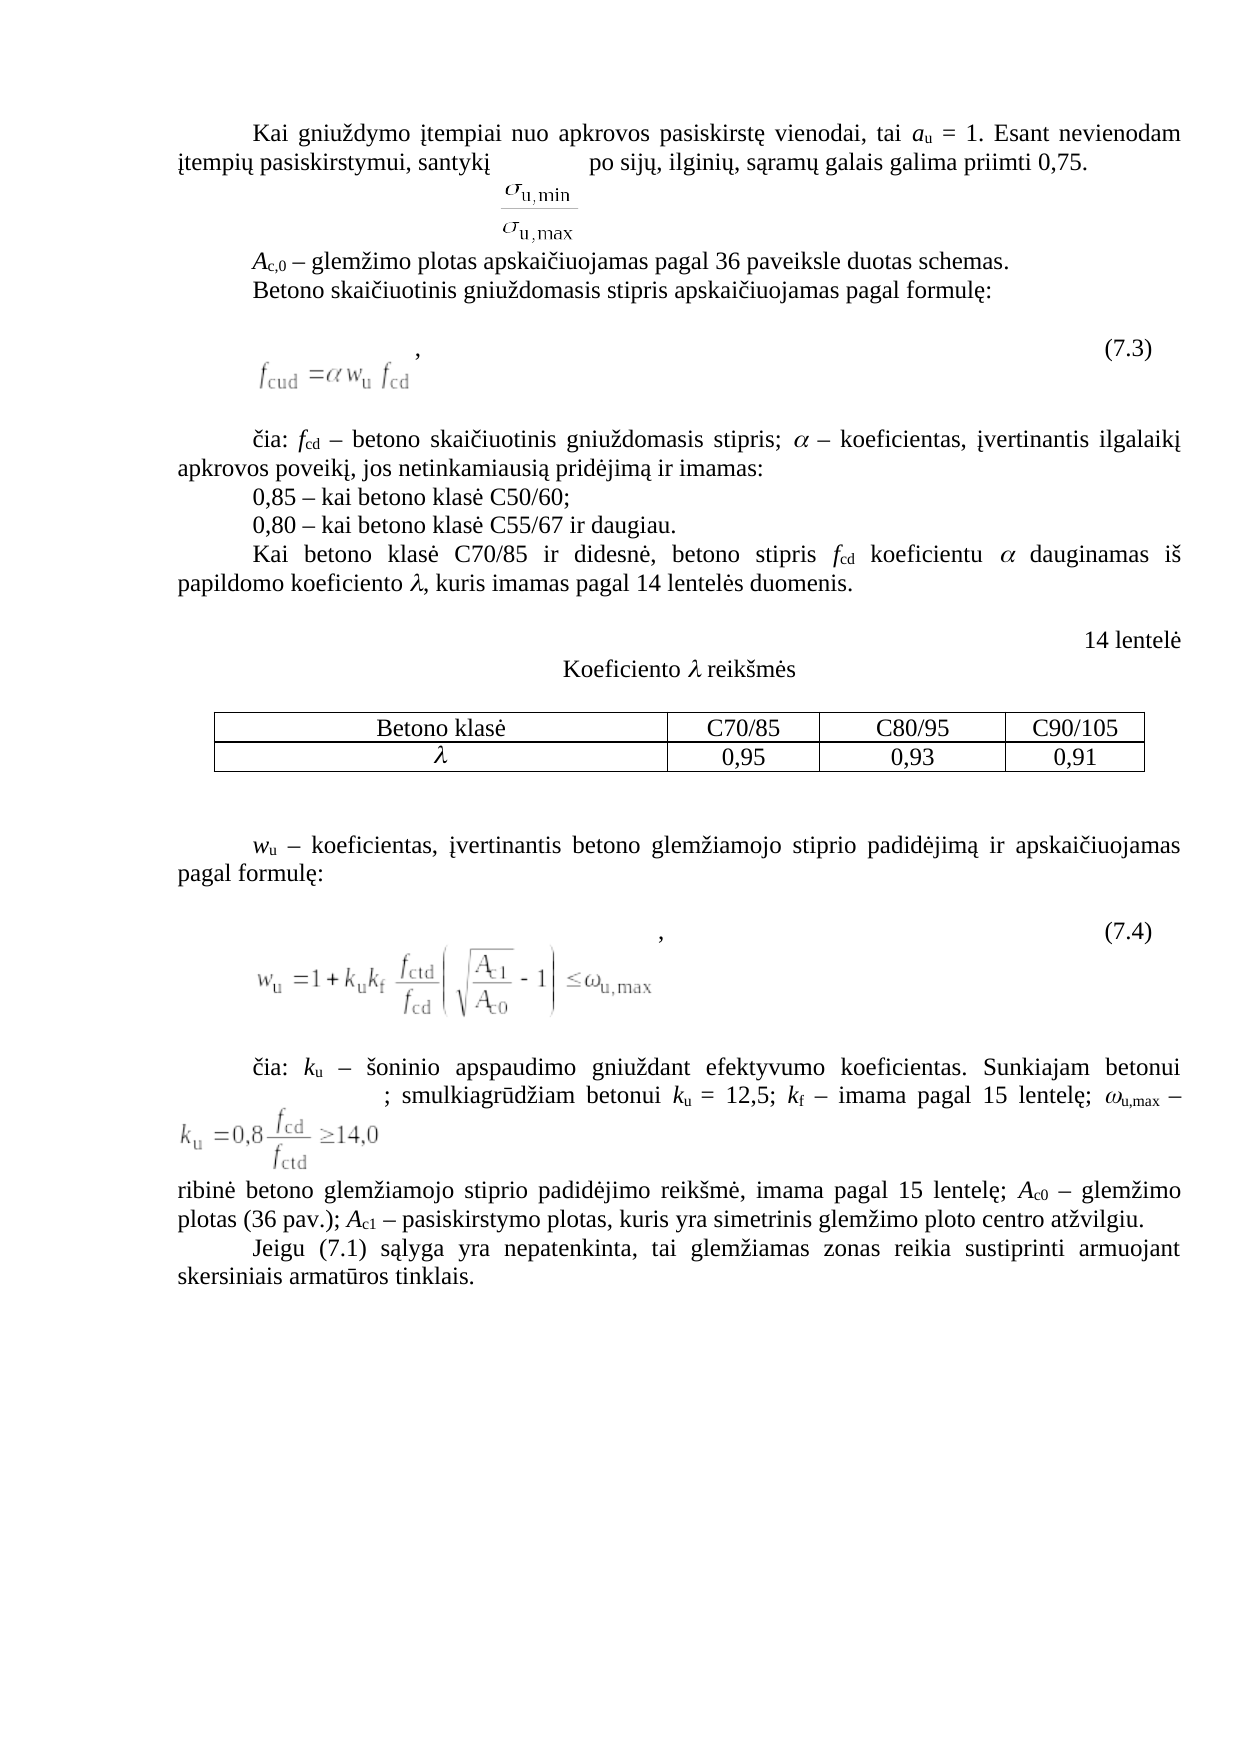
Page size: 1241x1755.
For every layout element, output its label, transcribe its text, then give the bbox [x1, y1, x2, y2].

text Koeficiento l reikšmės [177, 654, 1181, 683]
table_cell l [215, 743, 667, 771]
text , (7.3) [177, 333, 1181, 395]
text Jeigu (7.1) sąlyga yra nepatenkinta, tai glemžiamas zonas reikia sustiprinti armuojant skersiniais armatūros tinklais. [177, 1233, 1181, 1290]
text Ac,0 – glemžimo plotas apskaičiuojamas pagal 36 paveiksle duotas schemas. [177, 246, 1181, 275]
table_header C70/85 [668, 713, 819, 741]
text Kai gniuždymo įtempiai nuo apkrovos pasiskirstę vienodai, tai au = 1. Esant nevienodam įtempių pasiskirstymui, santykį po sijų, ilginių, sąramų galais galima priimti 0,75. [177, 118, 1181, 246]
text 14 lentelė [177, 625, 1181, 654]
table_cell 0,95 [668, 743, 819, 771]
text čia: ku – šoninio apspaudimo gniuždant efektyvumo koeficientas. Sunkiajam betonui ; smulkiagrūdžiam betonui ku = 12,5; kf – imama pagal 15 lentelę; wu,max – ribinė betono glemžiamojo stiprio padidėjimo reikšmė, imama pagal 15 lentelę; Ac0 – glemžimo plotas (36 pav.); Ac1 – pasiskirstymo plotas, kuris yra simetrinis glemžimo ploto centro atžvilgiu. [177, 1052, 1181, 1233]
text wu – koeficientas, įvertinantis betono glemžiamojo stiprio padidėjimą ir apskaičiuojamas pagal formulę: [177, 830, 1181, 887]
text 0,85 – kai betono klasė C50/60; [177, 482, 1181, 510]
text , (7.4) [177, 916, 1181, 1023]
text Betono skaičiuotinis gniuždomasis stipris apskaičiuojamas pagal formulę: [177, 275, 1181, 304]
text Kai betono klasė C70/85 ir didesnė, betono stipris fcd koeficientu a dauginamas iš papildomo koeficiento l, kuris imamas pagal 14 lentelės duomenis. [177, 539, 1181, 597]
table_header C80/95 [820, 713, 1005, 741]
table_cell 0,91 [1006, 743, 1144, 771]
text 0,80 – kai betono klasė C55/67 ir daugiau. [177, 510, 1181, 539]
table_cell 0,93 [820, 743, 1005, 771]
text čia: fcd – betono skaičiuotinis gniuždomasis stipris; a – koeficientas, įvertinantis ilgalaikį apkrovos poveikį, jos netinkamiausią pridėjimą ir imamas: [177, 424, 1181, 482]
table_header C90/105 [1006, 713, 1144, 741]
table_header Betono klasė [215, 713, 667, 741]
